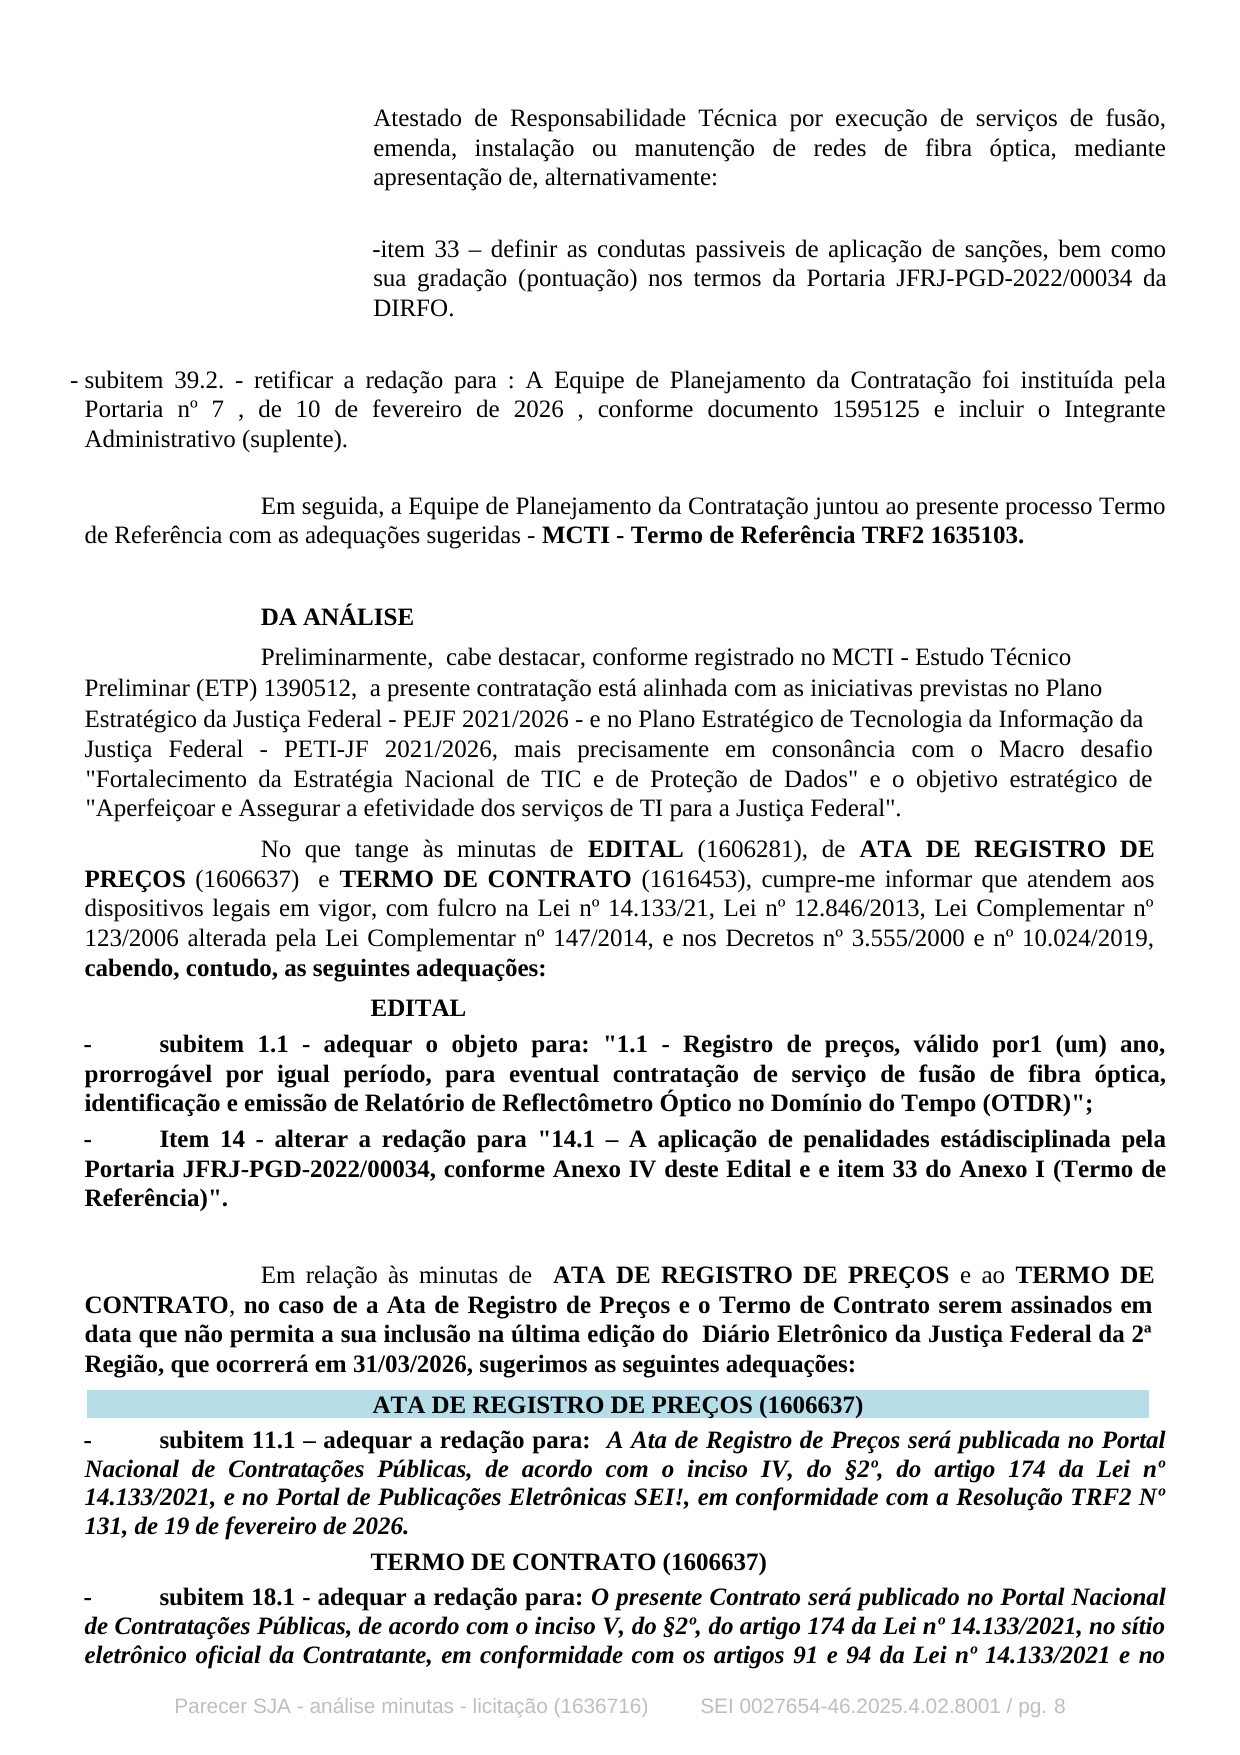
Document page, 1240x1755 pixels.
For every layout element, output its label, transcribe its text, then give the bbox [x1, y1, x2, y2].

subtitle ATA DE REGISTRO DE PREÇOS (1606637) [87, 1390, 1149, 1418]
text DA ANÁLISE [261, 602, 1168, 631]
text TERMO DE CONTRATO (1606637) [370, 1547, 1168, 1576]
text No que tange às minutas de EDITAL (1606281), de ATA DE REGISTRO DE PREÇOS (1606637) e TERMO DE CONTRATO (1616453), cumpre-me informar que atendem aos dispositivos legais em vigor, com fulcro na Lei nº 14.133/21, Lei nº 12.846/2013, Lei Complementar nº 123/2006 alterada pela Lei Complementar nº 147/2014, e nos Decretos nº 3.555/2000 e nº 10.024/2019, cabendo, contudo, as seguintes adequações: [84, 834, 1155, 981]
list subitem 11.1 – adequar a redação para: A Ata de Registro de Preços será publicada no Portal Nacional de Contratações Públicas, de acordo com o inciso IV, do §2º, do artigo 174 da Lei nº 14.133/2021, e no Portal de Publicações Eletrônicas SEI!, em conformidade com a Resolução TRF2 Nº 131, de 19 de fevereiro de 2026. [83, 1426, 1169, 1539]
list subitem 1.1 - adequar o objeto para: "1.1 - Registro de preços, válido por1 (um) ano, prorrogável por igual período, para eventual contratação de serviço de fusão de fibra óptica, identificação e emissão de Relatório de Reflectômetro Óptico no Domínio do Tempo (OTDR)"; [83, 1029, 1168, 1117]
text Preliminar (ETP) 1390512, a presente contratação está alinhada com as iniciativas previstas no Plano [84, 673, 1167, 702]
text Justiça Federal - PETI-JF 2021/2026, mais precisamente em consonância com o Macro desafio "Fortalecimento da Estratégia Nacional de TIC e de Proteção de Dados" e o objetivo estratégico de "Aperfeiçoar e Assegurar a efetividade dos serviços de TI para a Justiça Federal". [84, 734, 1154, 822]
list subitem 39.2. - retificar a redação para : A Equipe de Planejamento da Contratação foi instituída pela Portaria nº 7 , de 10 de fevereiro de 2026 , conforme documento 1595125 e incluir o Integrante Administrativo (suplente). [70, 365, 1167, 453]
text Estratégico da Justiça Federal - PEJF 2021/2026 - e no Plano Estratégico de Tecnologia da Informação da [84, 704, 1167, 732]
text -item 33 – definir as condutas passiveis de aplicação de sanções, bem como sua gradação (pontuação) nos termos da Portaria JFRJ-PGD-2022/00034 da DIRFO. [372, 234, 1167, 322]
text Em relação às minutas de ATA DE REGISTRO DE PREÇOS e ao TERMO DE CONTRATO, no caso de a Ata de Registro de Preços e o Termo de Contrato serem assinados em data que não permita a sua inclusão na última edição do Diário Eletrônico da Justiça Federal da 2ª Região, que ocorrerá em 31/03/2026, sugerimos as seguintes adequações: [84, 1260, 1155, 1378]
text EDITAL [370, 993, 1168, 1022]
text Atestado de Responsabilidade Técnica por execução de serviços de fusão, emenda, instalação ou manutenção de redes de fibra óptica, mediante apresentação de, alternativamente: [372, 103, 1167, 191]
list subitem 18.1 - adequar a redação para: O presente Contrato será publicado no Portal Nacional de Contratações Públicas, de acordo com o inciso V, do §2º, do artigo 174 da Lei nº 14.133/2021, no sítio eletrônico oficial da Contratante, em conformidade com os artigos 91 e 94 da Lei nº 14.133/2021 e no [83, 1583, 1169, 1668]
list Item 14 - alterar a redação para "14.1 – A aplicação de penalidades estádisciplinada pela Portaria JFRJ-PGD-2022/00034, conforme Anexo IV deste Edital e e item 33 do Anexo I (Termo de Referência)". [83, 1124, 1168, 1212]
text Em seguida, a Equipe de Planejamento da Contratação juntou ao presente processo Termo de Referência com as adequações sugeridas - MCTI - Termo de Referência TRF2 1635103. [84, 491, 1167, 549]
text Preliminarmente, cabe destacar, conforme registrado no MCTI - Estudo Técnico [261, 642, 1167, 671]
